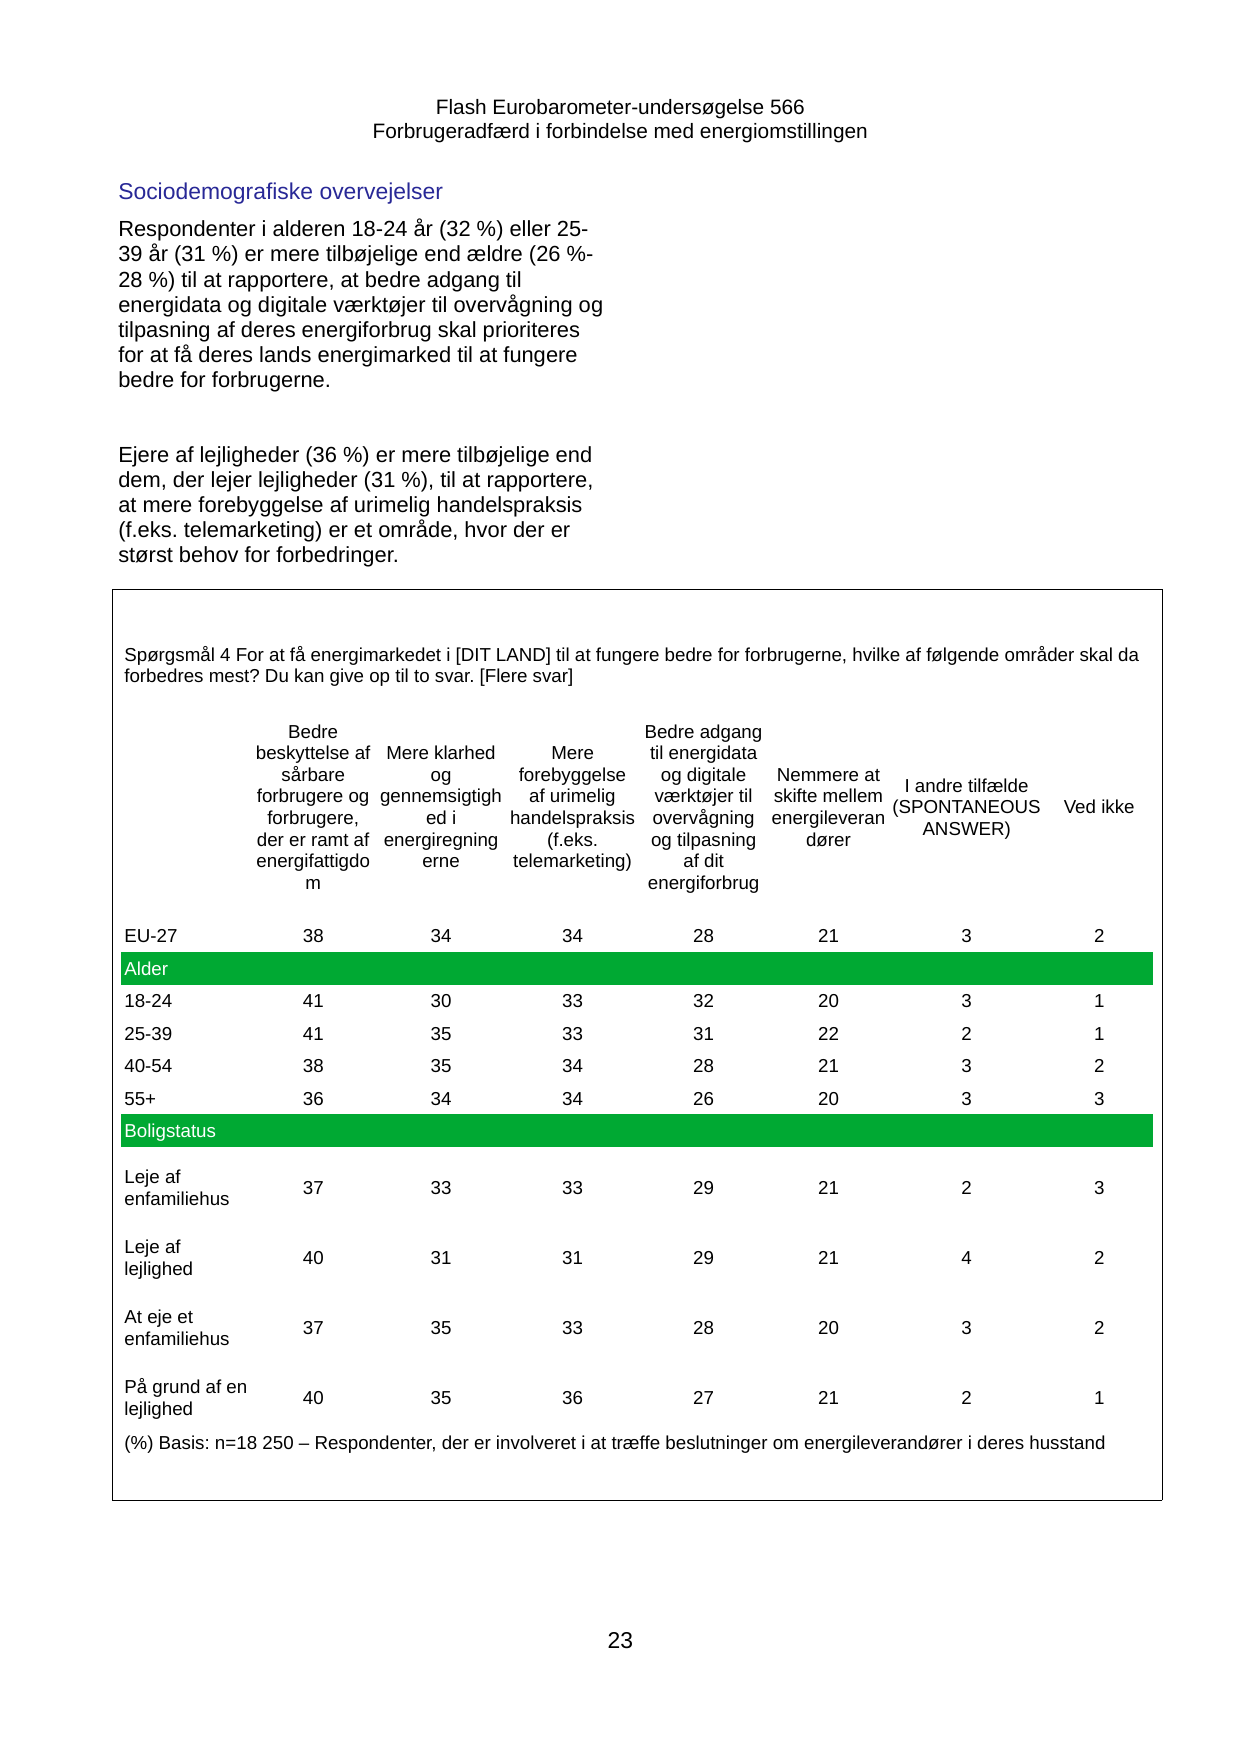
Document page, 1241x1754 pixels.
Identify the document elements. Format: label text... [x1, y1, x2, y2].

table_cell 33 [506, 985, 638, 1017]
table_cell 36 [506, 1369, 638, 1426]
table_cell 38 [251, 920, 375, 952]
table_cell [121, 694, 251, 920]
table_cell 2 [1045, 1050, 1153, 1082]
table_cell 21 [768, 1369, 888, 1426]
table_cell Bedre beskyttelse af sårbare forbrugere og forbrugere, der er ramt af energifattigdom [251, 694, 375, 920]
table_cell EU-27 [121, 920, 251, 952]
table_cell 26 [638, 1082, 768, 1114]
text Ejere af lejligheder (36 %) er mere tilbøjelige end dem, der lejer lejligheder (31 %), til at rapportere, at mere forebyggelse af urimelig handelspraksis (f.eks. telemarketing) er et område, hvor der er størst behov for forbedringer. [118, 441, 605, 567]
table_cell 34 [375, 1082, 506, 1114]
text Respondenter i alderen 18-24 år (32 %) eller 25-39 år (31 %) er mere tilbøjelige end ældre (26 %-28 %) til at rapportere, at bedre adgang til energidata og digitale værktøjer til overvågning og tilpasning af deres energiforbrug skal prioriteres for at få deres lands energimarked til at fungere bedre for forbrugerne. [118, 216, 605, 392]
table_cell Boligstatus [121, 1114, 1153, 1147]
table_cell På grund af en lejlighed [121, 1369, 251, 1426]
table_cell 33 [506, 1147, 638, 1229]
table_cell 3 [888, 1286, 1045, 1369]
table_cell 31 [506, 1229, 638, 1286]
table_cell Leje af lejlighed [121, 1229, 251, 1286]
table_cell 2 [888, 1369, 1045, 1426]
table_cell I andre tilfælde (SPONTANEOUS ANSWER) [888, 694, 1045, 920]
table_cell 28 [638, 1286, 768, 1369]
table_cell 21 [768, 920, 888, 952]
table_cell 2 [888, 1017, 1045, 1049]
table_cell 1 [1045, 985, 1153, 1017]
table_cell 2 [1045, 1286, 1153, 1369]
table_cell 28 [638, 920, 768, 952]
table_cell 29 [638, 1147, 768, 1229]
table_cell 4 [888, 1229, 1045, 1286]
table_cell 35 [375, 1286, 506, 1369]
table_cell 34 [506, 920, 638, 952]
table_cell 1 [1045, 1369, 1153, 1426]
table_cell 3 [888, 1050, 1045, 1082]
table_cell 20 [768, 985, 888, 1017]
table_cell 32 [638, 985, 768, 1017]
table_cell 27 [638, 1369, 768, 1426]
table_cell 29 [638, 1229, 768, 1286]
table_cell 33 [506, 1286, 638, 1369]
table_cell 31 [638, 1017, 768, 1049]
table_cell (%) Basis: n=18 250 – Respondenter, der er involveret i at træffe beslutninger om energileverandører i deres husstand [121, 1426, 1153, 1459]
table_cell 55+ [121, 1082, 251, 1114]
table_cell 18-24 [121, 985, 251, 1017]
table_cell Bedre adgang til energidata og digitale værktøjer til overvågning og tilpasning af dit energiforbrug [638, 694, 768, 920]
table_cell At eje et enfamiliehus [121, 1286, 251, 1369]
table_cell 25-39 [121, 1017, 251, 1049]
table_header Spørgsmål 4 For at få energimarkedet i [DIT LAND] til at fungere bedre for forbrugerne, hvilke af følgende områder skal da forbedres mest? Du kan give op til to svar. [Flere svar] [121, 636, 1153, 694]
table_cell Nemmere at skifte mellem energileverandører [768, 694, 888, 920]
table_cell 40-54 [121, 1050, 251, 1082]
table_cell 35 [375, 1017, 506, 1049]
table_cell 41 [251, 985, 375, 1017]
table_cell 37 [251, 1286, 375, 1369]
table_cell 35 [375, 1369, 506, 1426]
table_cell 21 [768, 1050, 888, 1082]
table_cell Ved ikke [1045, 694, 1153, 920]
table_cell 33 [506, 1017, 638, 1049]
table_cell 36 [251, 1082, 375, 1114]
table_cell 3 [888, 920, 1045, 952]
table_cell 37 [251, 1147, 375, 1229]
table_cell 21 [768, 1147, 888, 1229]
table_cell 34 [375, 920, 506, 952]
table_cell Leje af enfamiliehus [121, 1147, 251, 1229]
table_cell 38 [251, 1050, 375, 1082]
table_cell 3 [888, 1082, 1045, 1114]
table_cell 22 [768, 1017, 888, 1049]
table_cell 41 [251, 1017, 375, 1049]
text Sociodemografiske overvejelser [118, 178, 605, 204]
table_cell 2 [1045, 1229, 1153, 1286]
table_cell 20 [768, 1286, 888, 1369]
table_cell 30 [375, 985, 506, 1017]
table_cell 3 [888, 985, 1045, 1017]
table_cell 33 [375, 1147, 506, 1229]
table_cell Alder [121, 952, 1153, 985]
table_cell Mere klarhed og gennemsigtighed i energiregningerne [375, 694, 506, 920]
table_cell 20 [768, 1082, 888, 1114]
table_cell 3 [1045, 1082, 1153, 1114]
table_cell 34 [506, 1082, 638, 1114]
table_cell 21 [768, 1229, 888, 1286]
table_cell 35 [375, 1050, 506, 1082]
table_cell 31 [375, 1229, 506, 1286]
table_cell 2 [888, 1147, 1045, 1229]
table_cell 1 [1045, 1017, 1153, 1049]
table_cell 28 [638, 1050, 768, 1082]
table_cell Mere forebyggelse af urimelig handelspraksis (f.eks. telemarketing) [506, 694, 638, 920]
table_cell 3 [1045, 1147, 1153, 1229]
table_cell 40 [251, 1369, 375, 1426]
table_cell 2 [1045, 920, 1153, 952]
table_cell 40 [251, 1229, 375, 1286]
table_cell 34 [506, 1050, 638, 1082]
